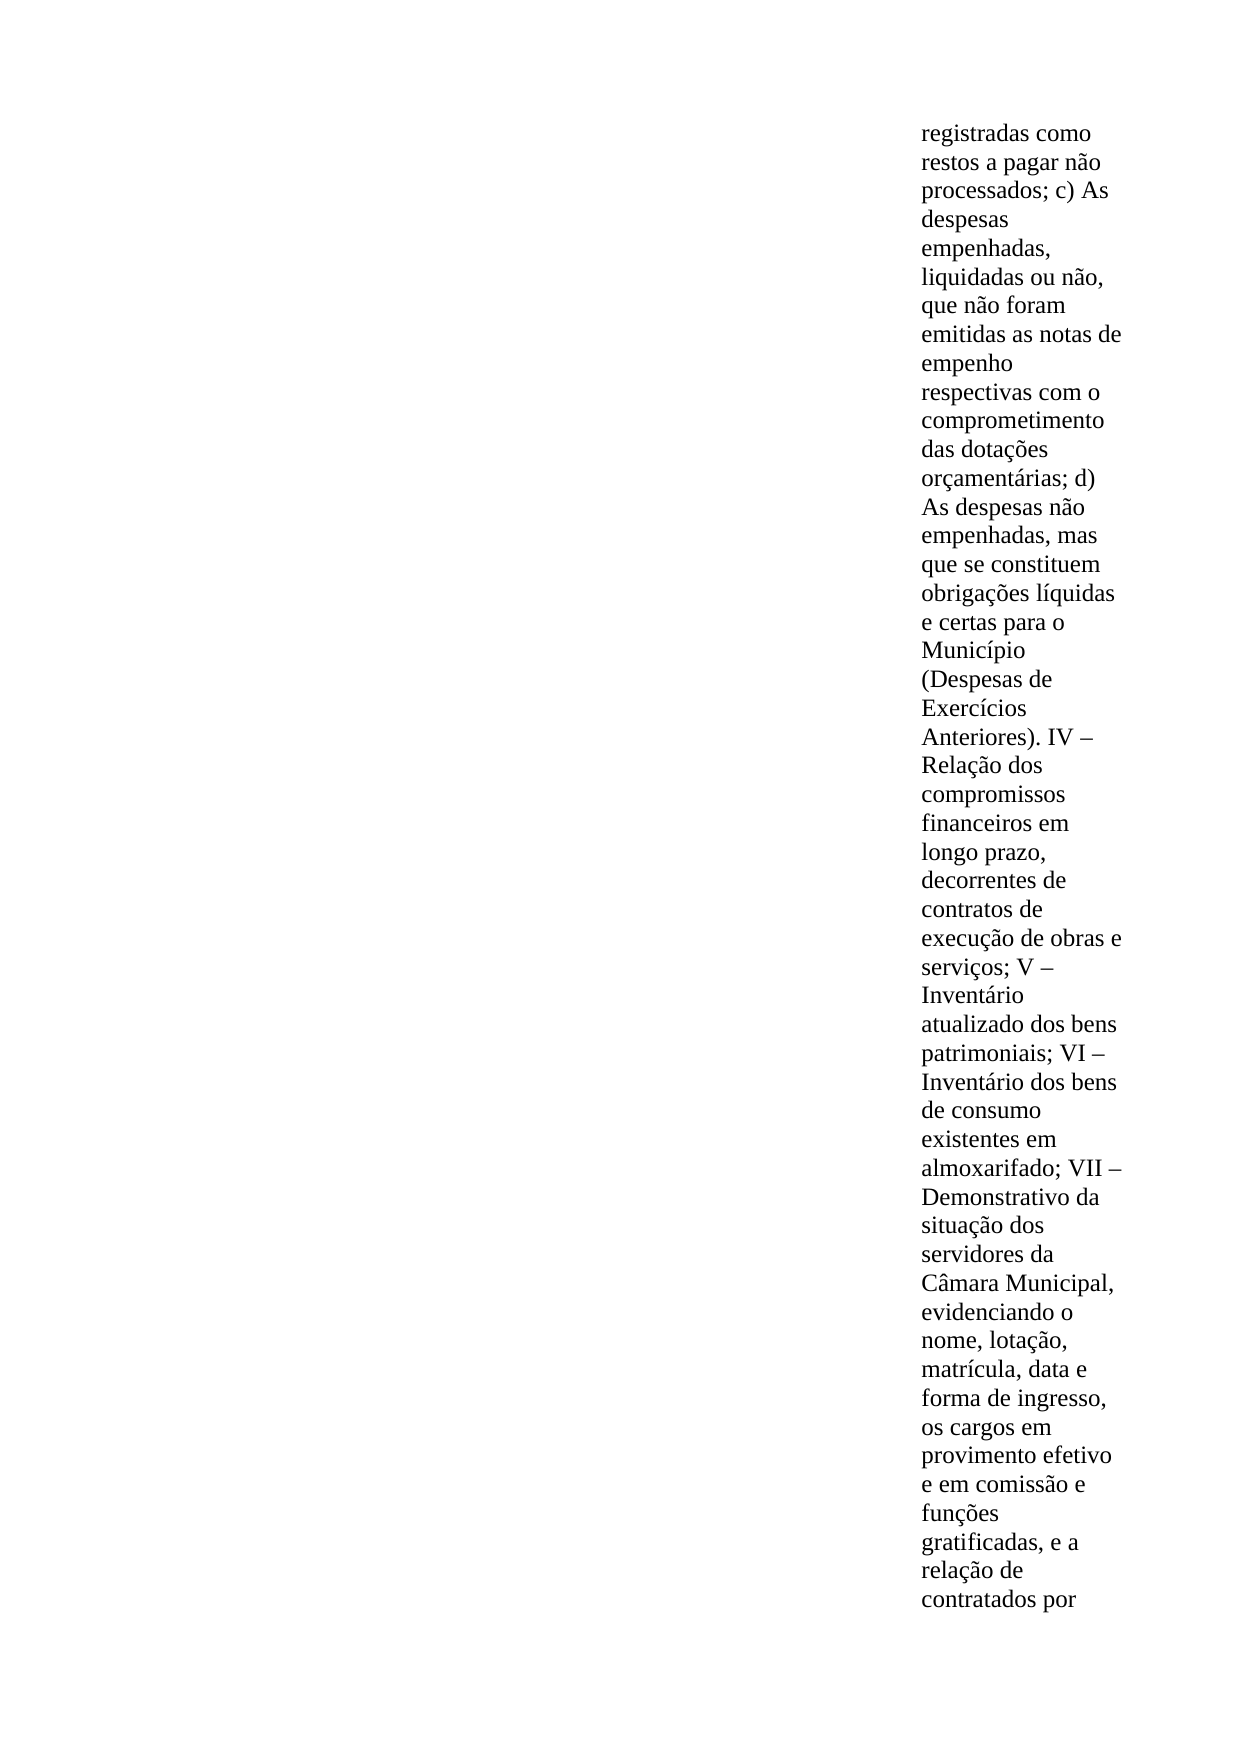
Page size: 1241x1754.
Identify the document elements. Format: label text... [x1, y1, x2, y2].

table_cell [118, 118, 319, 1613]
table_cell registradas como restos a pagar não processados; c) As despesas empenhadas, liquidadas ou não, que não foram emitidas as notas de empenho respectivas com o comprometimento das dotações orçamentárias; d) As despesas não empenhadas, mas que se constituem obrigações líquidas e certas para o Município (Despesas de Exercícios Anteriores). IV – Relação dos compromissos financeiros em longo prazo, decorrentes de contratos de execução de obras e serviços; V – Inventário atualizado dos bens patrimoniais; VI – Inventário dos bens de consumo existentes em almoxarifado; VII – Demonstrativo da situação dos servidores da Câmara Municipal, evidenciando o nome, lotação, matrícula, data e forma de ingresso, os cargos em provimento efetivo e em comissão e funções gratificadas, e a relação de contratados por [921, 118, 1122, 1613]
table_cell [720, 118, 921, 1613]
table_cell [520, 118, 720, 1613]
table_cell [319, 118, 519, 1613]
